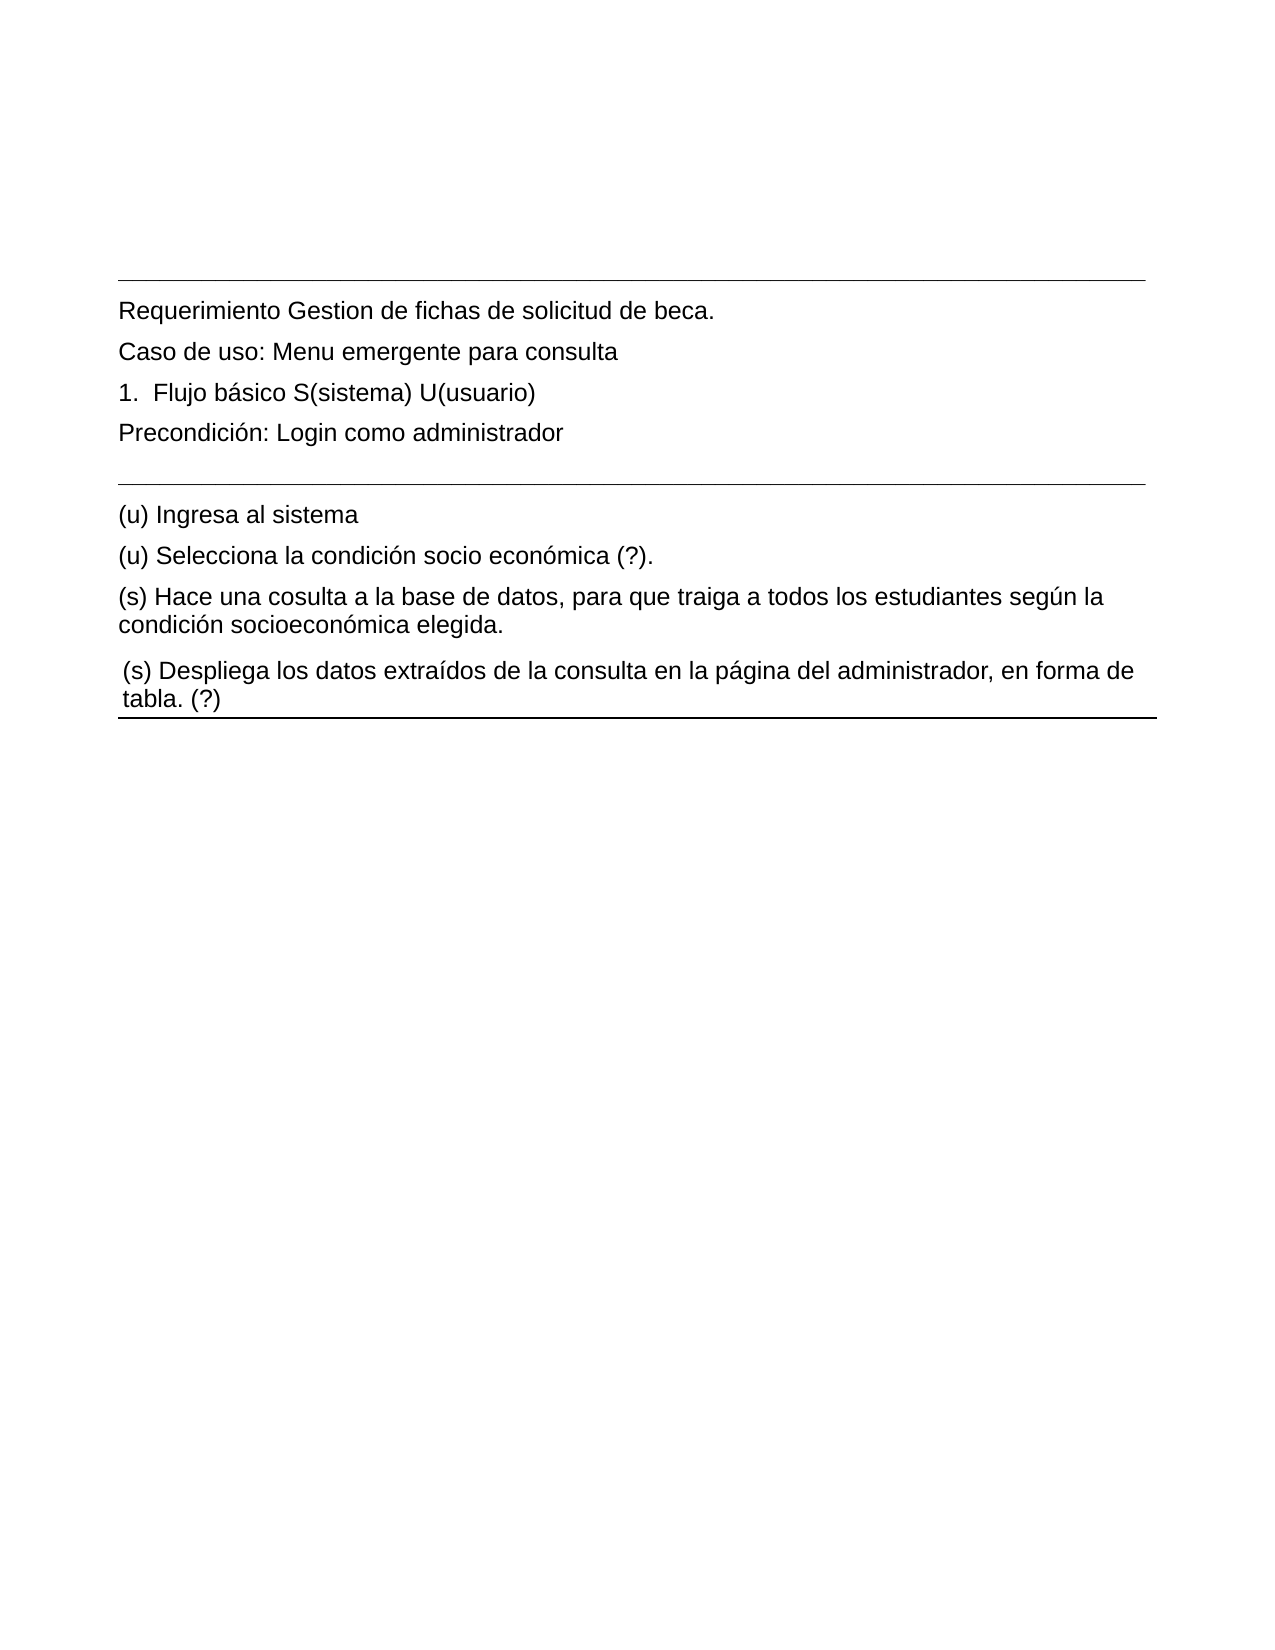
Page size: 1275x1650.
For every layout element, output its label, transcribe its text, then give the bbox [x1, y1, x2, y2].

text Requerimiento Gestion de fichas de solicitud de beca. [118, 296, 1157, 324]
text (s) Hace una cosulta a la base de datos, para que traiga a todos los estudiantes según la condición socioeconómica elegida. [118, 582, 1157, 639]
text Precondición: Login como administrador [118, 418, 1157, 447]
text (s) Despliega los datos extraídos de la consulta en la página del administrador, en forma de tabla. (?) [118, 651, 1157, 717]
text 1. Flujo básico S(sistema) U(usuario) [118, 377, 1157, 406]
text (u) Selecciona la condición socio económica (?). [118, 541, 1157, 569]
text Caso de uso: Menu emergente para consulta [118, 337, 1157, 365]
text __________________________________________________________________________ [118, 255, 1157, 284]
text (u) Ingresa al sistema [118, 500, 1157, 529]
text __________________________________________________________________________ [118, 459, 1157, 488]
